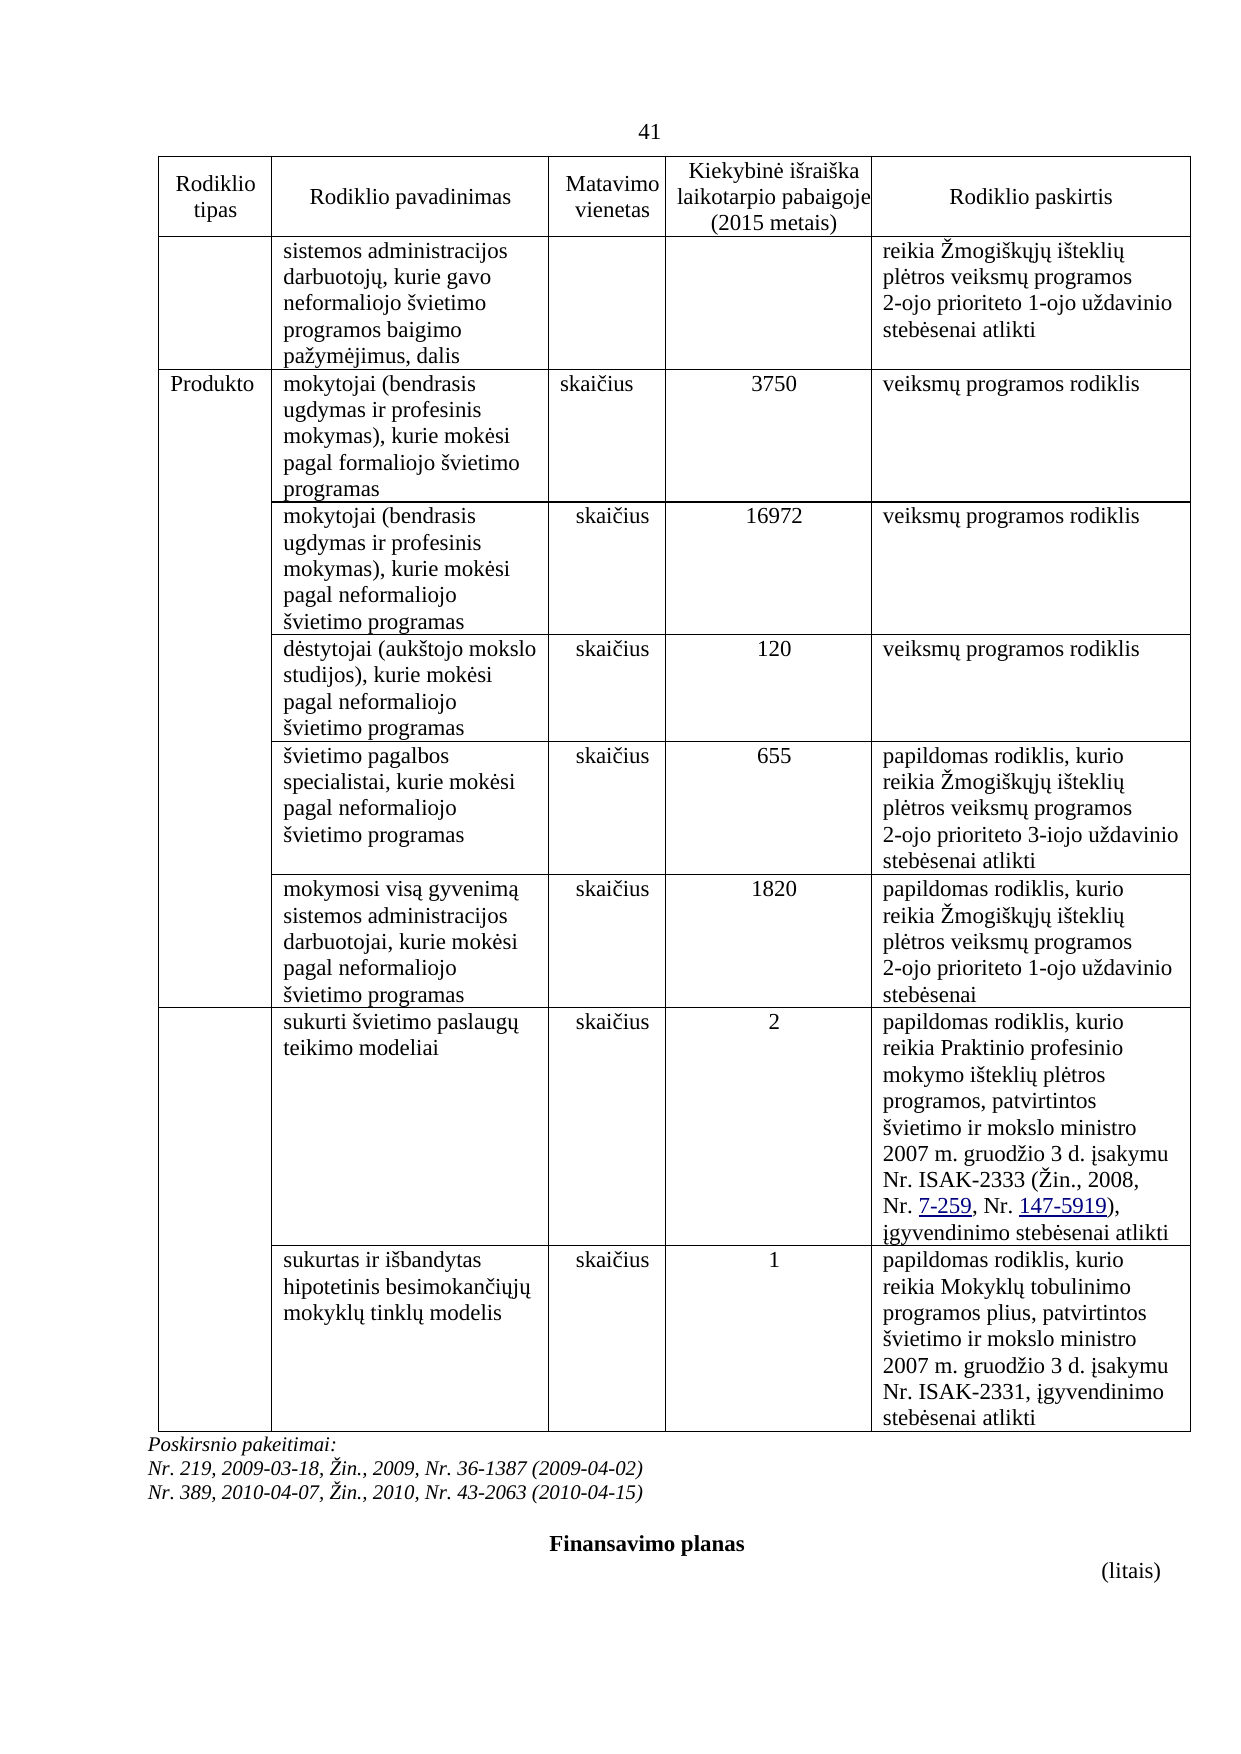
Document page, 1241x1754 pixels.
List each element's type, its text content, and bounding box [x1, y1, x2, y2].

text Finansavimo planas [148, 1530, 1152, 1557]
table_cell [159, 1008, 271, 1431]
table_cell 3750 [666, 370, 871, 501]
text Nr. 219, 2009-03-18, Žin., 2009, Nr. 36-1387 (2009-04-02) [148, 1456, 1152, 1480]
table_cell skaičius [549, 875, 665, 1007]
table_cell švietimo pagalbos specialistai, kurie mokėsi pagal neformaliojo švietimo programas [272, 742, 548, 874]
table_cell papildomas rodiklis, kurio reikia Žmogiškųjų išteklių plėtros veiksmų programos 2-ojo prioriteto 3-iojo uždavinio stebėsenai atlikti [872, 742, 1190, 874]
table_header Rodiklio tipas [159, 157, 271, 236]
table_cell 655 [666, 742, 871, 874]
table_header Kiekybinė išraiška laikotarpio pabaigoje (2015 metais) [666, 157, 871, 236]
table_cell veiksmų programos rodiklis [872, 503, 1190, 634]
text (litais) [148, 1557, 1161, 1583]
table_cell sukurti švietimo paslaugų teikimo modeliai [272, 1008, 548, 1245]
table_cell skaičius [549, 370, 665, 501]
text Poskirsnio pakeitimai: [148, 1432, 1152, 1456]
table_cell papildomas rodiklis, kurio reikia Praktinio profesinio mokymo išteklių plėtros programos, patvirtintos švietimo ir mokslo ministro 2007 m. gruodžio 3 d. įsakymu Nr. ISAK-2333 (Žin., 2008, Nr. 7-259, Nr. 147-5919), įgyvendinimo stebėsenai atlikti [872, 1008, 1190, 1245]
table_header Matavimo vienetas [549, 157, 665, 236]
table_cell papildomas rodiklis, kurio reikia Žmogiškųjų išteklių plėtros veiksmų programos 2-ojo prioriteto 1-ojo uždavinio stebėsenai [872, 875, 1190, 1007]
table_cell [666, 237, 871, 368]
table_cell veiksmų programos rodiklis [872, 370, 1190, 501]
table_cell papildomas rodiklis, kurio reikia Mokyklų tobulinimo programos plius, patvirtintos švietimo ir mokslo ministro 2007 m. gruodžio 3 d. įsakymu Nr. ISAK-2331, įgyvendinimo stebėsenai atlikti [872, 1246, 1190, 1431]
table_cell sistemos administracijos darbuotojų, kurie gavo neformaliojo švietimo programos baigimo pažymėjimus, dalis [272, 237, 548, 368]
table_cell mokymosi visą gyvenimą sistemos administracijos darbuotojai, kurie mokėsi pagal neformaliojo švietimo programas [272, 875, 548, 1007]
table_cell reikia Žmogiškųjų išteklių plėtros veiksmų programos 2-ojo prioriteto 1-ojo uždavinio stebėsenai atlikti [872, 237, 1190, 368]
table_cell mokytojai (bendrasis ugdymas ir profesinis mokymas), kurie mokėsi pagal formaliojo švietimo programas [272, 370, 548, 501]
table_cell 16972 [666, 503, 871, 634]
table_header Rodiklio pavadinimas [272, 157, 548, 236]
table_cell [159, 237, 271, 368]
table_cell skaičius [549, 635, 665, 741]
table_cell Produkto [159, 370, 271, 1007]
table_cell 1 [666, 1246, 871, 1431]
table_cell 1820 [666, 875, 871, 1007]
table_cell sukurtas ir išbandytas hipotetinis besimokančiųjų mokyklų tinklų modelis [272, 1246, 548, 1431]
table_cell skaičius [549, 1246, 665, 1431]
table_cell 2 [666, 1008, 871, 1245]
table_cell [549, 237, 665, 368]
table_cell skaičius [549, 742, 665, 874]
table_cell mokytojai (bendrasis ugdymas ir profesinis mokymas), kurie mokėsi pagal neformaliojo švietimo programas [272, 503, 548, 634]
table_header Rodiklio paskirtis [872, 157, 1190, 236]
text Nr. 389, 2010-04-07, Žin., 2010, Nr. 43-2063 (2010-04-15) [148, 1480, 1152, 1504]
table_cell dėstytojai (aukštojo mokslo studijos), kurie mokėsi pagal neformaliojo švietimo programas [272, 635, 548, 741]
table_cell skaičius [549, 503, 665, 634]
table_cell 120 [666, 635, 871, 741]
table_cell veiksmų programos rodiklis [872, 635, 1190, 741]
table_cell skaičius [549, 1008, 665, 1245]
